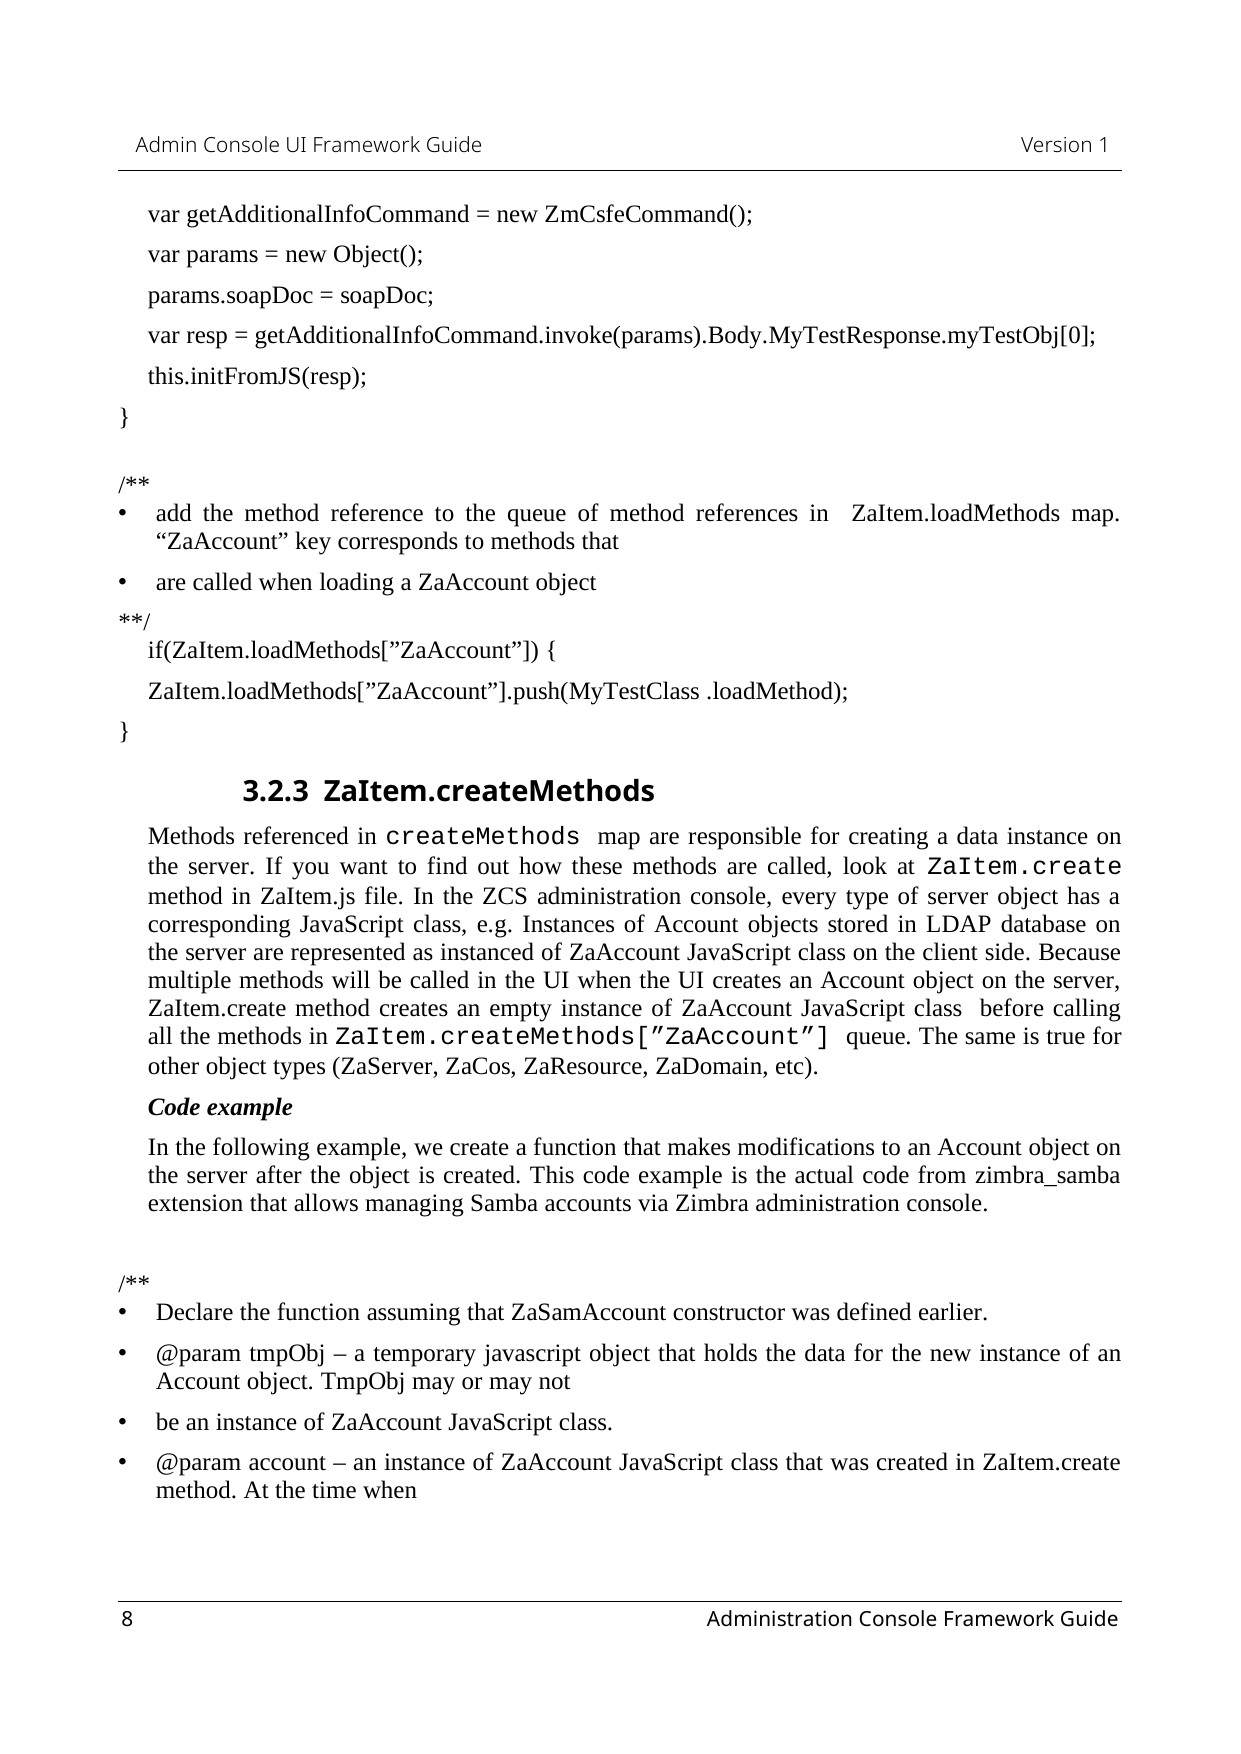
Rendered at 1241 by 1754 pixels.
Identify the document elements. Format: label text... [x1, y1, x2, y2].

subtitle ZaItem.createMethods [242, 770, 1122, 809]
text } [118, 717, 1122, 745]
text params.soapDoc = soapDoc; [148, 281, 1122, 309]
text /** [118, 1270, 1122, 1298]
text var resp = getAdditionalInfoCommand.invoke(params).Body.MyTestResponse.myTestObj[0]; [148, 321, 1122, 349]
text Methods referenced in createMethods map are responsible for creating a data instance on the server. If you want to find out how these methods are called, look at ZaItem.create method in ZaItem.js file. In the ZCS administration console, every type of server object has a corresponding JavaScript class, e.g. Instances of Account objects stored in LDAP database on the server are represented as instanced of ZaAccount JavaScript class on the client side. Because multiple methods will be called in the UI when the UI creates an Account object on the server, ZaItem.create method creates an empty instance of ZaAccount JavaScript class before calling all the methods in ZaItem.createMethods[”ZaAccount”] queue. The same is true for other object types (ZaServer, ZaCos, ZaResource, ZaDomain, etc). [148, 822, 1122, 1080]
text } [118, 402, 1122, 430]
text Code example [148, 1093, 1122, 1121]
text In the following example, we create a function that makes modifications to an Account object on the server after the object is created. This code example is the actual code from zimbra_samba extension that allows managing Samba accounts via Zimbra administration console. [148, 1133, 1122, 1217]
list • be an instance of ZaAccount JavaScript class. [118, 1407, 1122, 1435]
text var params = new Object(); [148, 240, 1122, 268]
list • @param tmpObj – a temporary javascript object that holds the data for the new instance of an Account object. TmpObj may or may not [118, 1339, 1122, 1395]
list • @param account – an instance of ZaAccount JavaScript class that was created in ZaItem.create method. At the time when [118, 1448, 1122, 1504]
text ZaItem.loadMethods[”ZaAccount”].push(MyTestClass .loadMethod); [148, 677, 1122, 704]
text **/ [118, 608, 1122, 636]
text /** [118, 471, 1122, 499]
text var getAdditionalInfoCommand = new ZmCsfeCommand(); [148, 200, 1122, 228]
list • Declare the function assuming that ZaSamAccount constructor was defined earlier. [118, 1298, 1122, 1326]
list • add the method reference to the queue of method references in ZaItem.loadMethods map. “ZaAccount” key corresponds to methods that [118, 499, 1122, 555]
text if(ZaItem.loadMethods[”ZaAccount”]) { [148, 636, 1122, 664]
text this.initFromJS(resp); [148, 362, 1122, 390]
list • are called when loading a ZaAccount object [118, 567, 1122, 596]
